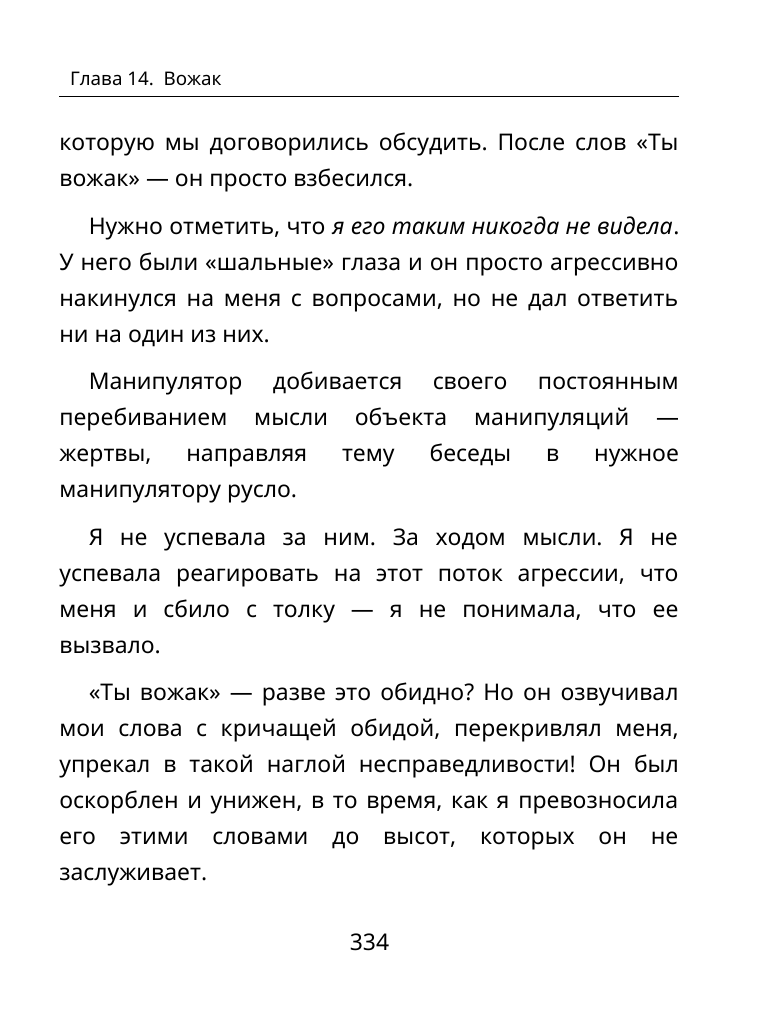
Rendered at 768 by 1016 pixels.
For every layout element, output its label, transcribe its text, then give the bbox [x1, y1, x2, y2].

text которую мы договорились обсудить. После слов «Ты вожак» — он просто взбесился. [59, 126, 679, 193]
text Я не успевала за ним. За ходом мысли. Я не успевала реагировать на этот поток агрессии, что меня и сбило с толку — я не понимала, что ее вызвало. [59, 521, 679, 660]
text «Ты вожак» — разве это обидно? Но он озвучивал мои слова с кричащей обидой, перекривлял меня, упрекал в такой наглой несправедливости! Он был оскорблен и унижен, в то время, как я превозносила его этими словами до высот, которых он не заслуживает. [59, 676, 679, 887]
text Манипулятор добивается своего постоянным перебиванием мысли объекта манипуляций — жертвы, направляя тему беседы в нужное манипулятору русло. [59, 365, 679, 504]
text Нужно отметить, что я его таким никогда не видела. У него были «шальные» глаза и он просто агрессивно накинулся на меня с вопросами, но не дал ответить ни на один из них. [59, 210, 679, 349]
